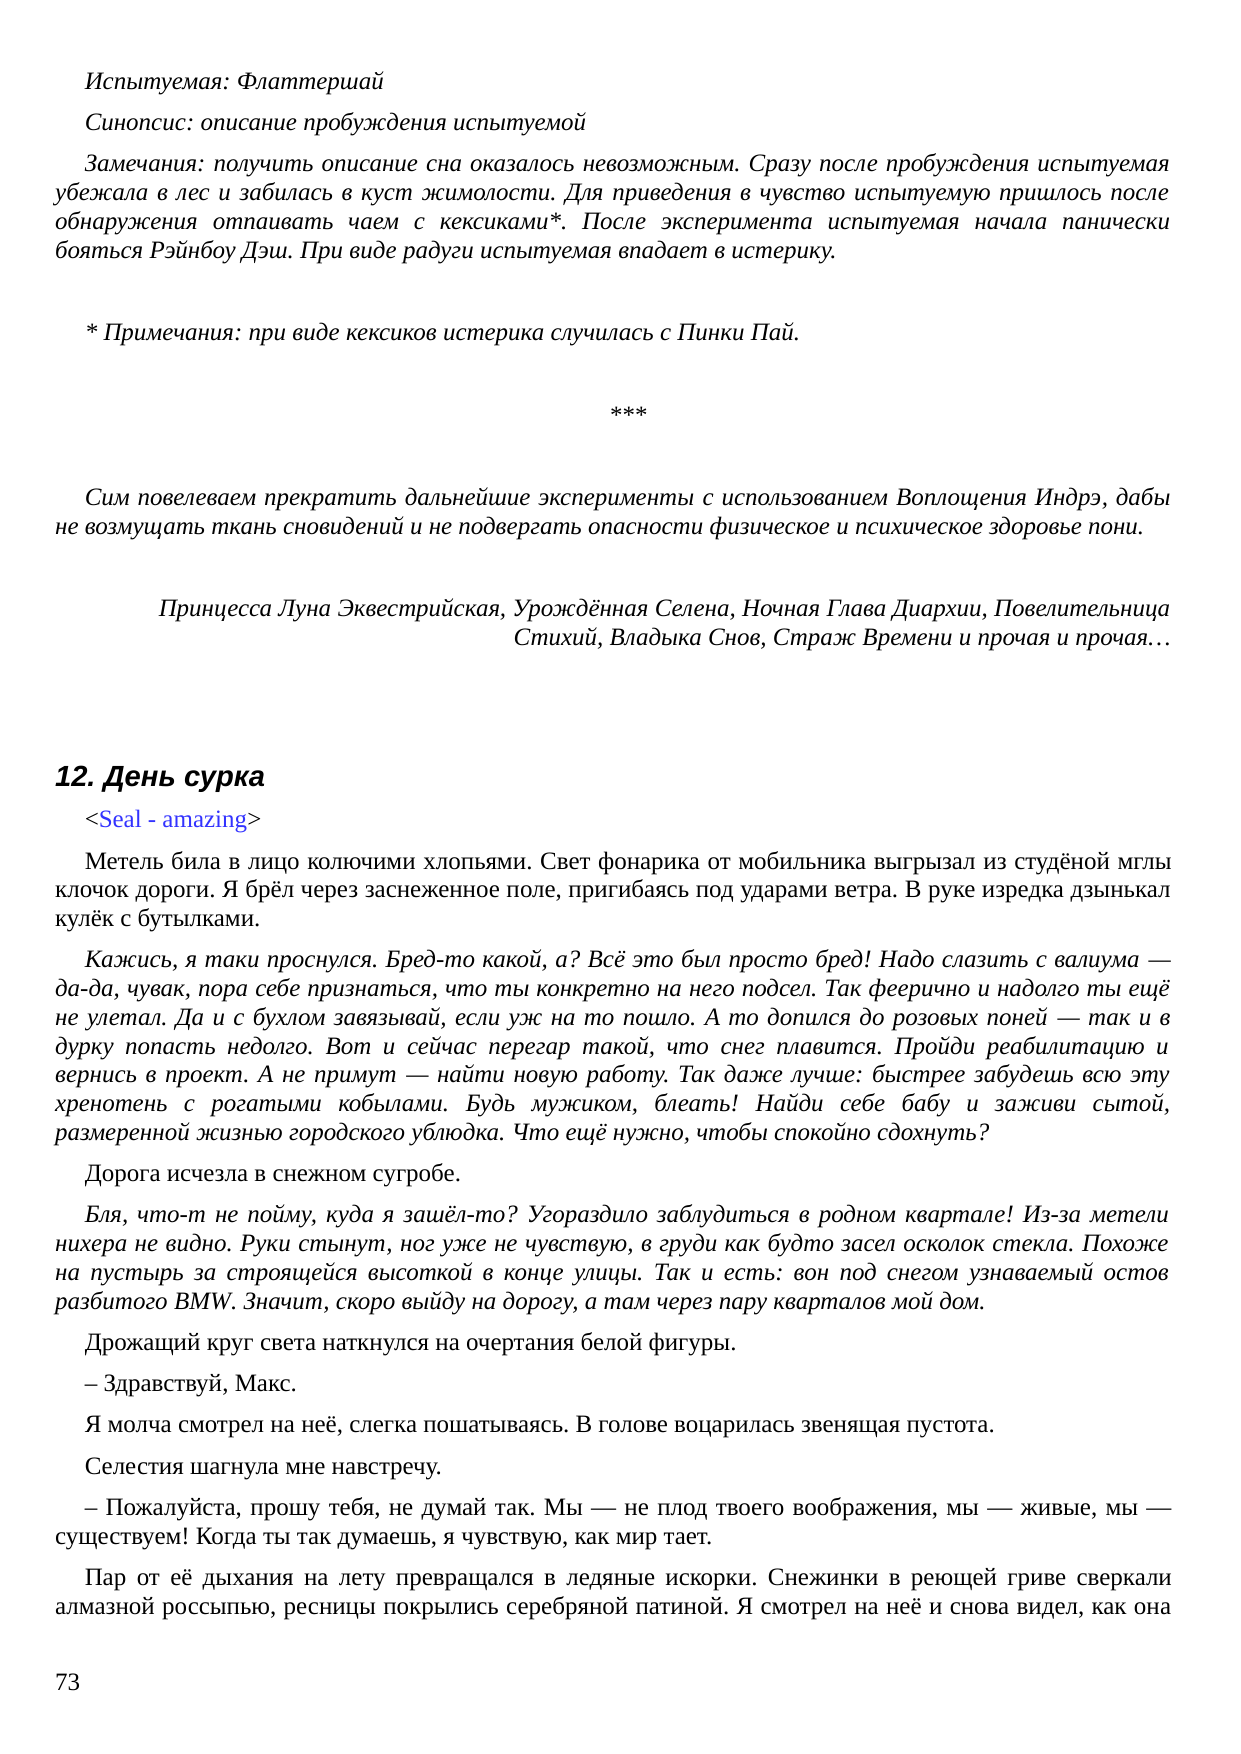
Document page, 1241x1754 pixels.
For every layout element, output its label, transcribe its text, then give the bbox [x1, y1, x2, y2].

text Синопсис: описание пробуждения испытуемой [55, 107, 1173, 136]
text Бля, что-т не пойму, куда я зашёл-то? Угораздило заблудиться в родном квартале! Из-за метели нихера не видно. Руки стынут, ног уже не чувствую, в груди как будто засел осколок стекла. Похоже на пустырь за строящейся высоткой в конце улицы. Так и есть: вон под снегом узнаваемый остов разбитого BMW. Значит, скоро выйду на дорогу, а там через пару кварталов мой дом. [55, 1199, 1173, 1314]
text Кажись, я таки проснулся. Бред-то какой, а? Всё это был просто бред! Надо слазить с валиума — да-да, чувак, пора себе признаться, что ты конкретно на него подсел. Так феерично и надолго ты ещё не улетал. Да и с бухлом завязывай, если уж на то пошло. А то допился до розовых поней — так и в дурку попасть недолго. Вот и сейчас перегар такой, что снег плавится. Пройди реабилитацию и вернись в проект. А не примут — найти новую работу. Так даже лучше: быстрее забудешь всю эту хренотень с рогатыми кобылами. Будь мужиком, блеать! Найди себе бабу и заживи сытой, размеренной жизнью городского ублюдка. Что ещё нужно, чтобы спокойно сдохнуть? [55, 944, 1173, 1146]
text – Пожалуйста, прошу тебя, не думай так. Мы — не плод твоего воображения, мы — живые, мы — существуем! Когда ты так думаешь, я чувствую, как мир тает. [55, 1492, 1173, 1549]
text Испытуемая: Флаттершай [55, 66, 1173, 95]
text Дорога исчезла в снежном сугробе. [55, 1158, 1173, 1187]
text Пар от её дыхания на лету превращался в ледяные искорки. Снежинки в реющей гриве сверкали алмазной россыпью, ресницы покрылись серебряной патиной. Я смотрел на неё и снова видел, как она [55, 1562, 1173, 1619]
text <Seal - amazing> [55, 804, 1173, 833]
text Я молча смотрел на неё, слегка пошатываясь. В голове воцарилась звенящая пустота. [55, 1409, 1173, 1438]
text *** [55, 400, 1173, 428]
text Селестия шагнула мне навстречу. [55, 1451, 1173, 1479]
text Принцесса Луна Эквестрийская, Урождённая Селена, Ночная Глава Диархии, Повелительница Стихий, Владыка Снов, Страж Времени и прочая и прочая… [55, 593, 1173, 651]
text * Примечания: при виде кексиков истерика случилась с Пинки Пай. [55, 317, 1173, 346]
text Сим повелеваем прекратить дальнейшие эксперименты с использованием Воплощения Индрэ, дабы не возмущать ткань сновидений и не подвергать опасности физическое и психическое здоровье пони. [55, 482, 1173, 540]
text – Здравствуй, Макс. [55, 1368, 1173, 1397]
subtitle 12. День сурка [55, 758, 1173, 792]
text Метель била в лицо колючими хлопьями. Свет фонарика от мобильника выгрызал из студёной мглы клочок дороги. Я брёл через заснеженное поле, пригибаясь под ударами ветра. В руке изредка дзынькал кулёк с бутылками. [55, 846, 1173, 932]
text Дрожащий круг света наткнулся на очертания белой фигуры. [55, 1327, 1173, 1356]
text Замечания: получить описание сна оказалось невозможным. Сразу после пробуждения испытуемая убежала в лес и забилась в куст жимолости. Для приведения в чувство испытуемую пришлось после обнаружения отпаивать чаем с кексиками*. После эксперимента испытуемая начала панически бояться Рэйнбоу Дэш. При виде радуги испытуемая впадает в истерику. [55, 148, 1173, 263]
